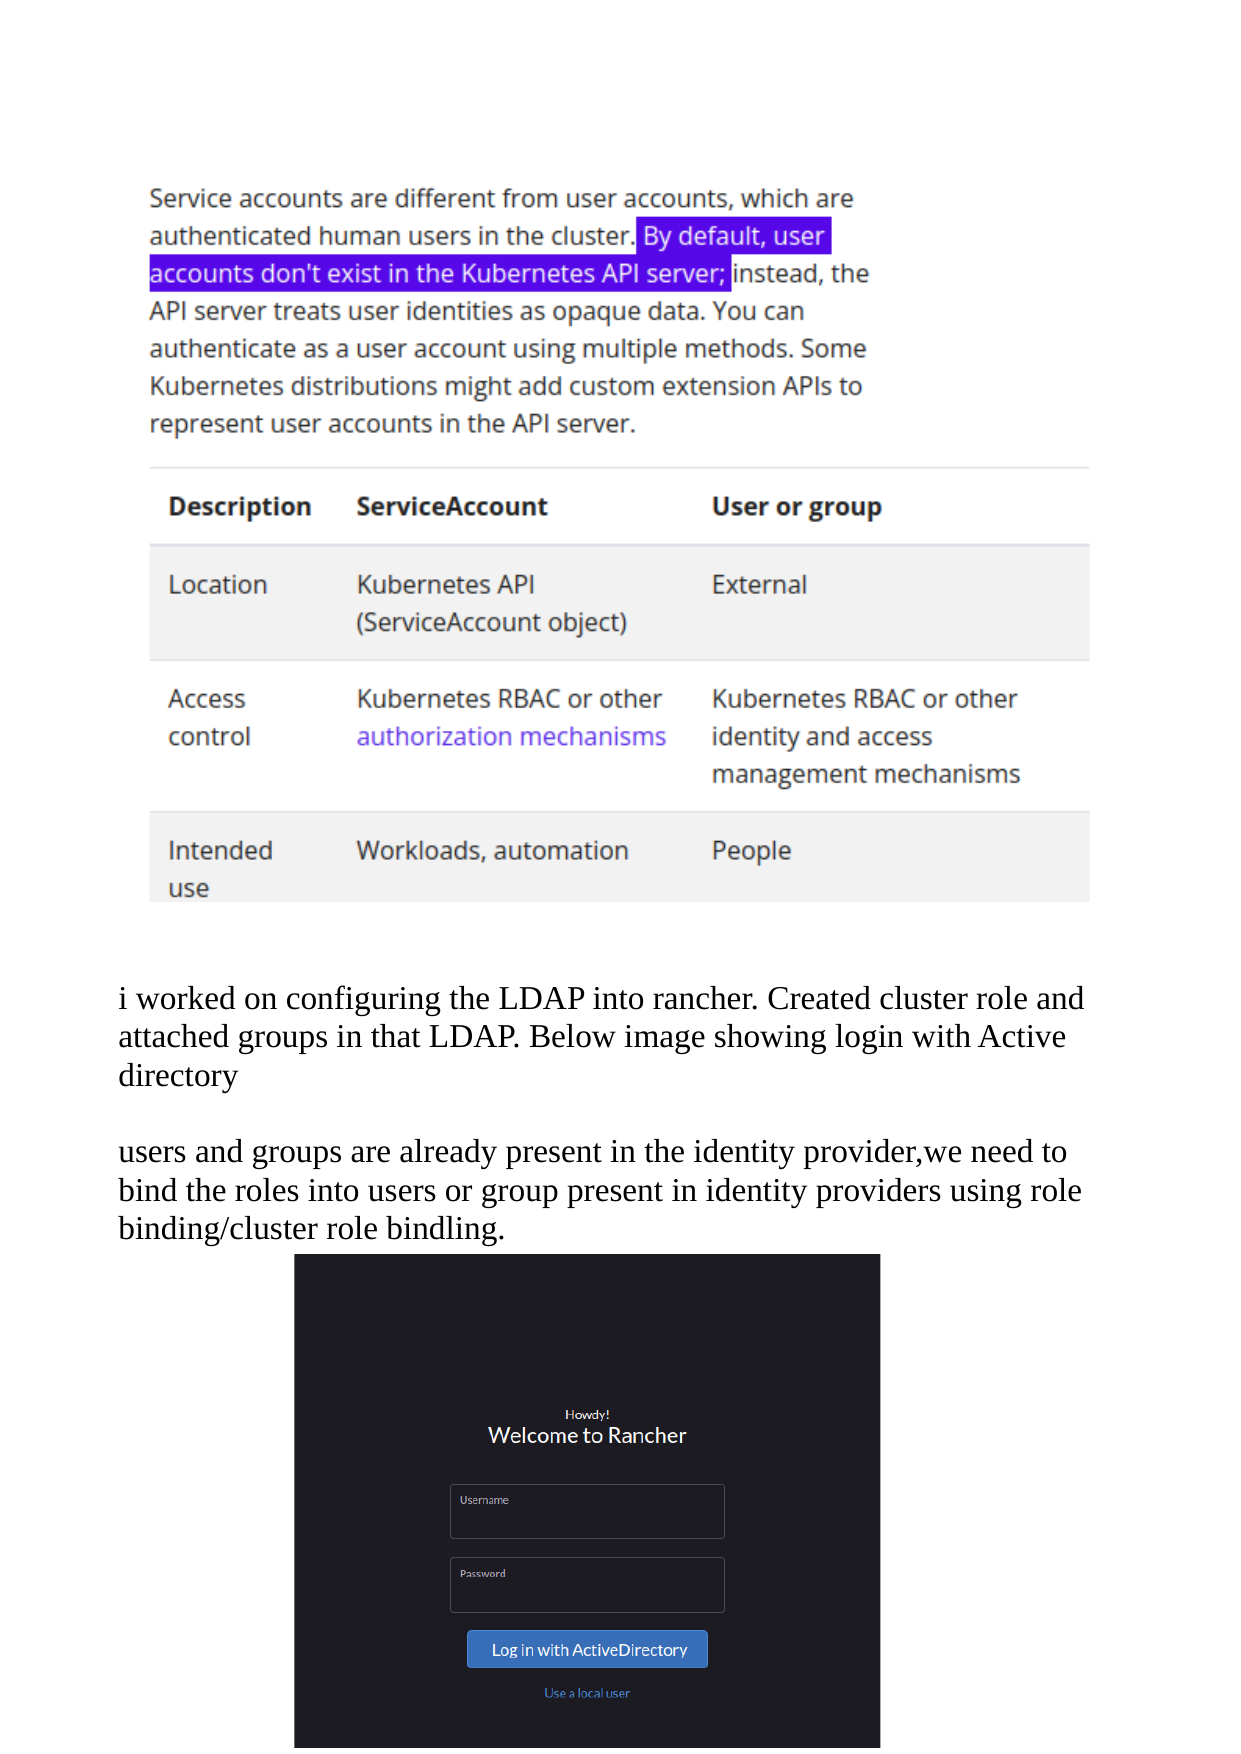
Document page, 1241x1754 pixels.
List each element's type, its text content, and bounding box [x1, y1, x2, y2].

picture [125, 156, 1115, 902]
text users and groups are already present in the identity provider,we need to bind the roles into users or group present in identity providers using role binding/cluster role bindling. [118, 1132, 1122, 1247]
text i worked on configuring the LDAP into rancher. Created cluster role and attached groups in that LDAP. Below image showing login with Active directory [118, 978, 1122, 1093]
picture [294, 1254, 881, 1748]
